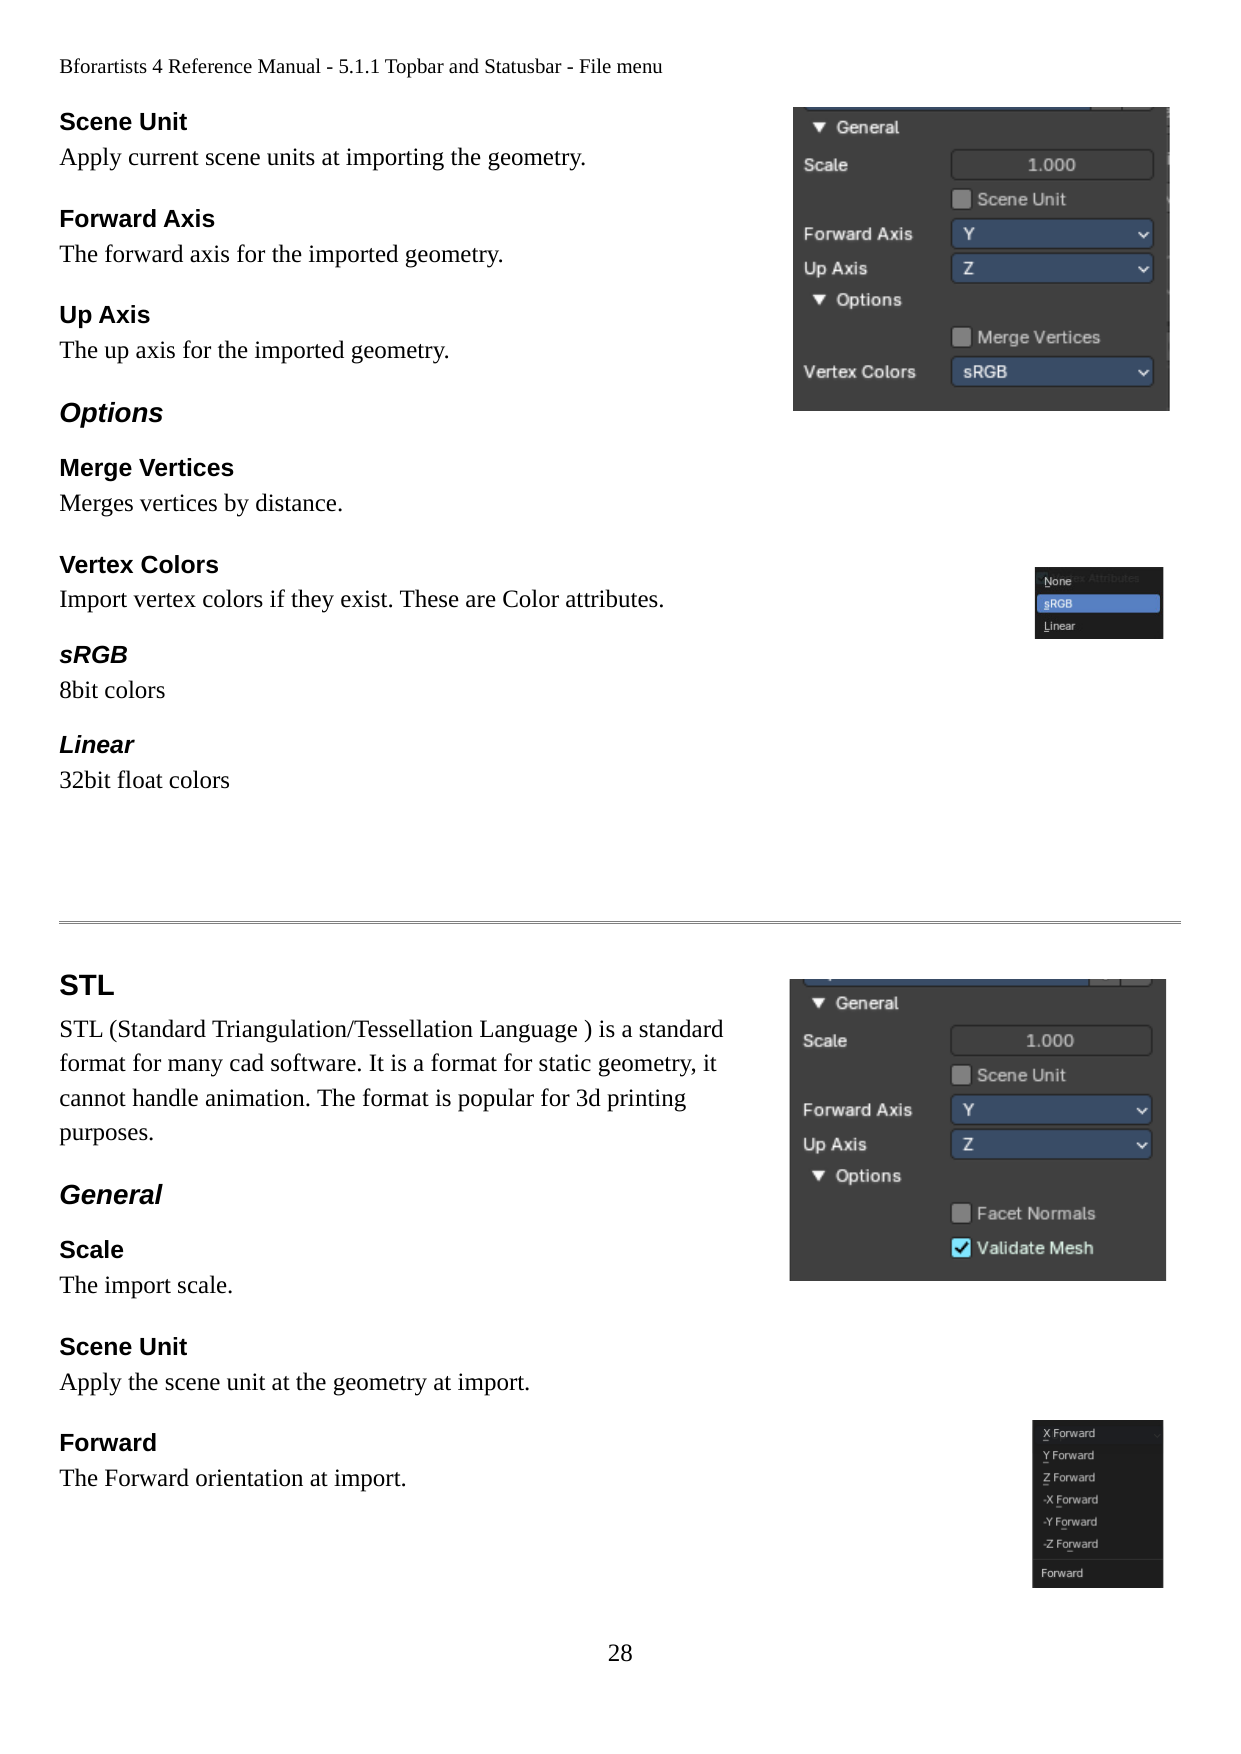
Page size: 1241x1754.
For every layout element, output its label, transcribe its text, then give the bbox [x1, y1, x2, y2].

text The import scale. [59, 1270, 1181, 1299]
subtitle [1164, 1428, 1181, 1457]
subtitle Merge Vertices [59, 453, 1181, 482]
picture [1034, 567, 1164, 639]
subtitle Scene Unit [59, 107, 793, 136]
text Apply the scene unit at the geometry at import. [59, 1367, 1181, 1396]
picture [1032, 1420, 1164, 1588]
subtitle Options [59, 397, 1181, 428]
subtitle General [59, 1179, 789, 1211]
subtitle [1170, 107, 1181, 136]
subtitle Up Axis [59, 300, 793, 329]
text 8bit colors [59, 675, 1181, 703]
text The forward axis for the imported geometry. [59, 239, 793, 267]
subtitle [1170, 300, 1181, 329]
picture [793, 107, 1170, 411]
subtitle STL [59, 967, 1181, 1001]
subtitle Scene Unit [59, 1332, 1181, 1361]
subtitle [1167, 1236, 1181, 1264]
subtitle sRGB [59, 640, 1181, 668]
text Merges vertices by distance. [59, 488, 1181, 517]
subtitle [1170, 204, 1181, 232]
text STL (Standard Triangulation/Tessellation Language ) is a standard format for many cad software. It is a format for static geometry, it cannot handle animation. The format is popular for 3d printing purposes. [59, 1014, 789, 1146]
text Apply current scene units at importing the geometry. [59, 142, 793, 171]
text The Forward orientation at import. [59, 1463, 1032, 1492]
subtitle Scale [59, 1236, 789, 1264]
subtitle Vertex Colors [59, 550, 1181, 578]
text The up axis for the imported geometry. [59, 335, 793, 364]
subtitle [1167, 1179, 1181, 1211]
subtitle Linear [59, 730, 1181, 758]
picture [789, 979, 1167, 1281]
text 32bit float colors [59, 765, 1181, 793]
subtitle Forward [59, 1428, 1032, 1457]
subtitle Forward Axis [59, 204, 793, 232]
text Import vertex colors if they exist. These are Color attributes. [59, 584, 1034, 613]
